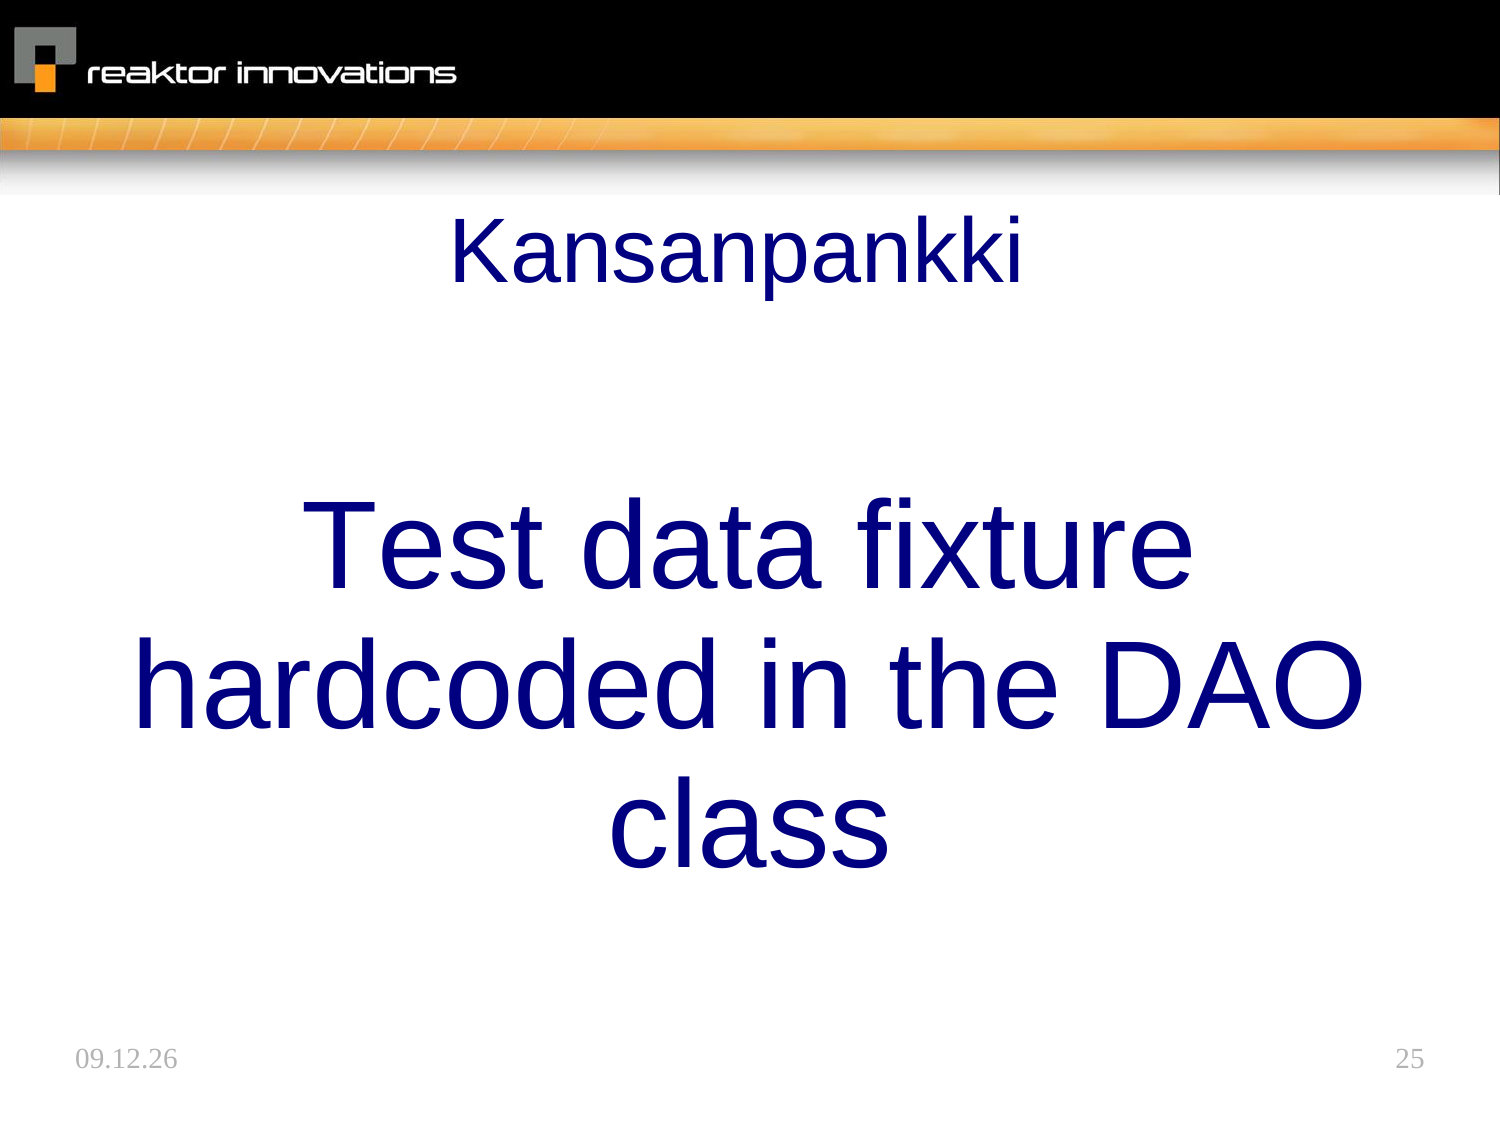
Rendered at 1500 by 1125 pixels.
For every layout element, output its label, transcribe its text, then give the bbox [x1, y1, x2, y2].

subtitle Test data fixture hardcoded in the DAO class [75, 371, 1425, 999]
picture [0, 0, 1500, 195]
title Kansanpankki [75, 164, 1425, 338]
